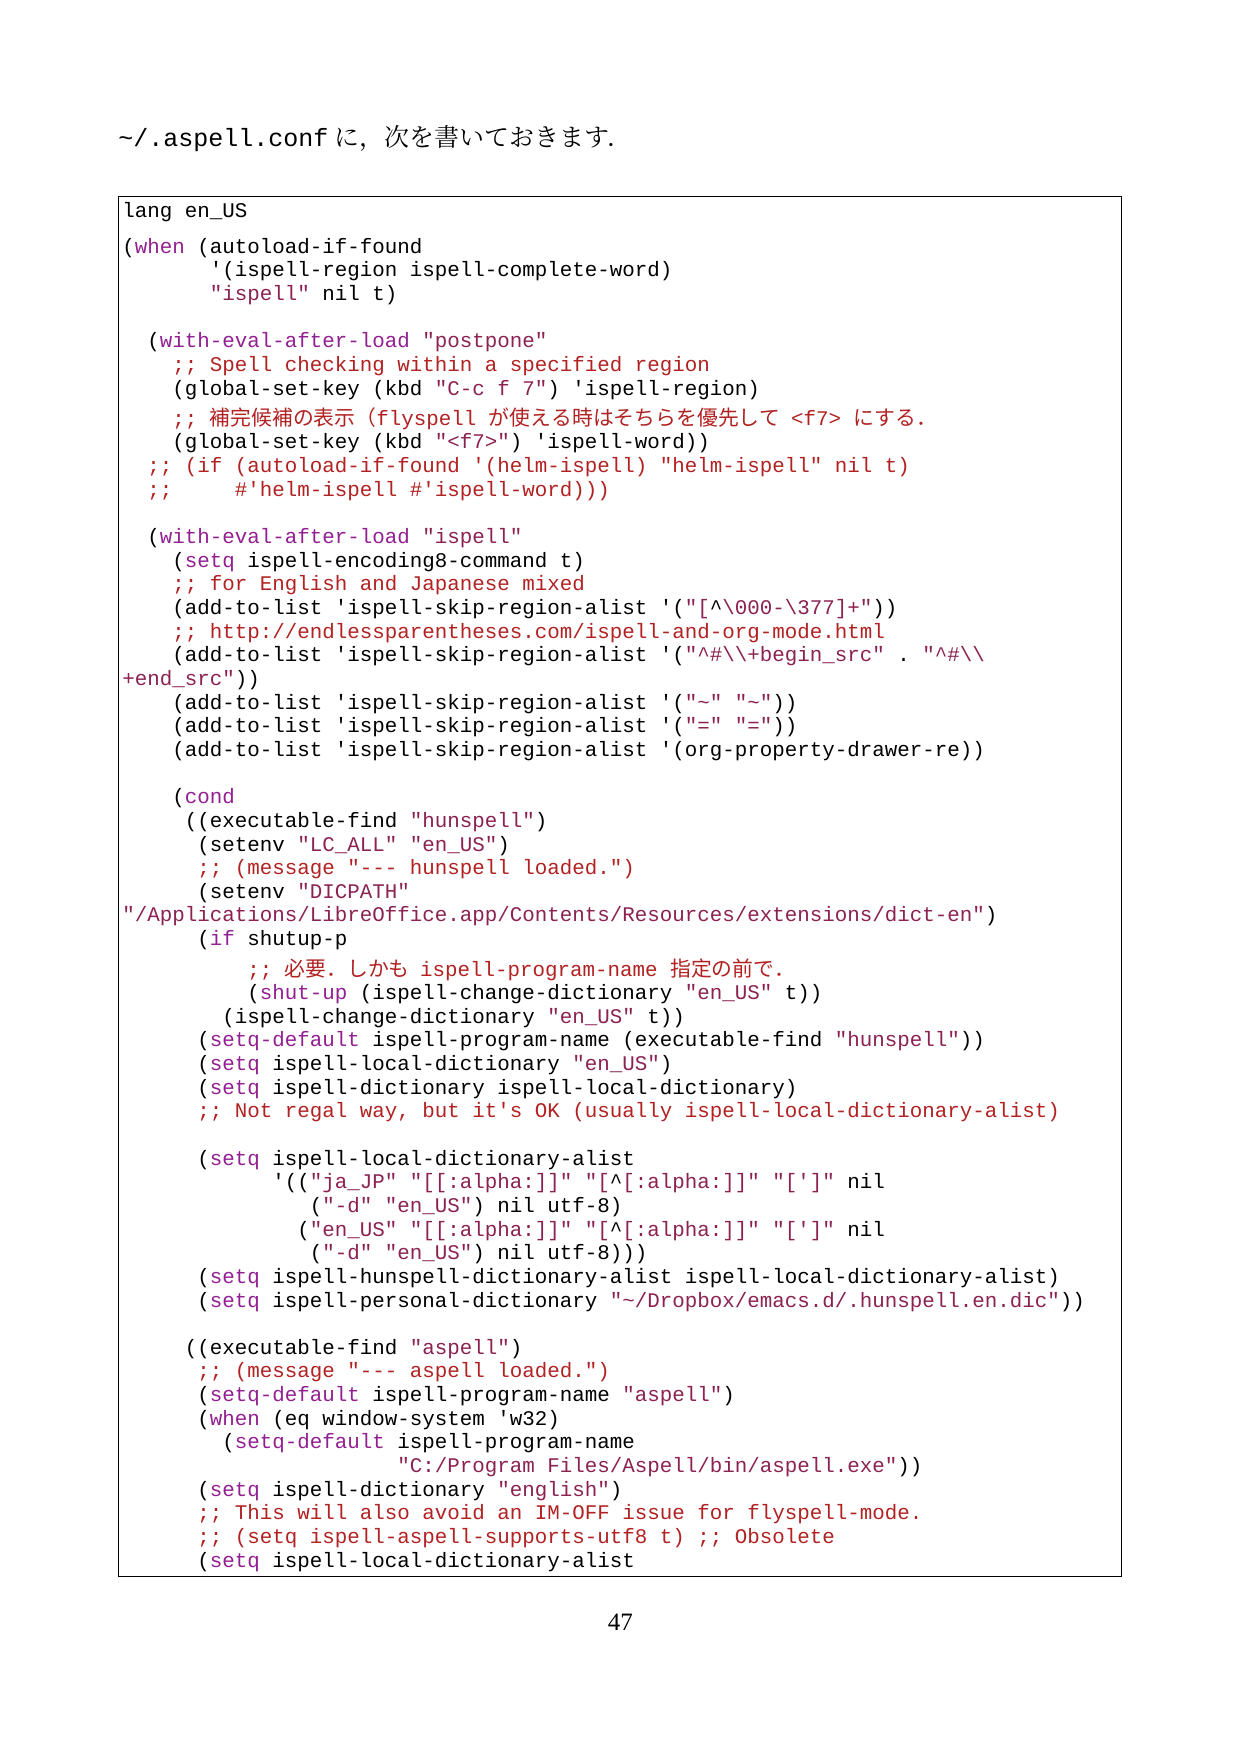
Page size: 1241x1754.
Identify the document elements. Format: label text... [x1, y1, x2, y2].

text '(("ja_JP" "[[:alpha:]]" "[^[:alpha:]]" "[']" nil [119, 1167, 1121, 1191]
text (add-to-list 'ispell-skip-region-alist '("[^\000-\377]+")) [119, 593, 1121, 617]
text (add-to-list 'ispell-skip-region-alist '("~" "~")) [119, 688, 1121, 711]
text "C:/Program Files/Aspell/bin/aspell.exe")) [119, 1451, 1121, 1475]
text ;; http://endlessparentheses.com/ispell-and-org-mode.html [119, 617, 1121, 640]
text ("-d" "en_US") nil utf-8))) [119, 1238, 1121, 1262]
text (global-set-key (kbd "C-c f 7") 'ispell-region) [119, 373, 1121, 397]
text (with-eval-after-load "postpone" [119, 326, 1121, 350]
text ;; #'helm-ispell #'ispell-word))) [119, 475, 1121, 498]
text (setq ispell-local-dictionary-alist [119, 1144, 1121, 1167]
text ("-d" "en_US") nil utf-8) [119, 1191, 1121, 1215]
text ;; (message "--- aspell loaded.") [119, 1357, 1121, 1380]
text (setq-default ispell-program-name (executable-find "hunspell")) [119, 1026, 1121, 1049]
text (shut-up (ispell-change-dictionary "en_US" t)) [119, 978, 1121, 1002]
text (ispell-change-dictionary "en_US" t)) [119, 1002, 1121, 1026]
text (setq ispell-hunspell-dictionary-alist ispell-local-dictionary-alist) [119, 1262, 1121, 1286]
text (setenv "LC_ALL" "en_US") [119, 829, 1121, 853]
text (setq ispell-dictionary "english") [119, 1475, 1121, 1498]
text (with-eval-after-load "ispell" [119, 522, 1121, 546]
text ;; 必要．しかも ispell-program-name 指定の前で． [119, 948, 1121, 978]
text lang en_US [119, 197, 1121, 223]
text ;; for English and Japanese mixed [119, 569, 1121, 593]
text ;; Not regal way, but it's OK (usually ispell-local-dictionary-alist) [119, 1096, 1121, 1120]
text (setenv "DICPATH" "/Applications/LibreOffice.app/Contents/Resources/extensions/dict-en") [119, 877, 1121, 924]
text ;; (message "--- hunspell loaded.") [119, 853, 1121, 877]
text ;; (if (autoload-if-found '(helm-ispell) "helm-ispell" nil t) [119, 451, 1121, 475]
text (when (eq window-system 'w32) [119, 1404, 1121, 1427]
text (setq-default ispell-program-name [119, 1427, 1121, 1451]
text ;; 補完候補の表示（flyspell が使える時はそちらを優先して <f7> にする． [119, 397, 1121, 428]
text (if shutup-p [119, 924, 1121, 948]
text (setq ispell-encoding8-command t) [119, 546, 1121, 569]
text (add-to-list 'ispell-skip-region-alist '("=" "=")) [119, 711, 1121, 735]
text ~/.aspell.conf に，次を書いておきます． [118, 118, 1122, 183]
text ;; (setq ispell-aspell-supports-utf8 t) ;; Obsolete [119, 1522, 1121, 1546]
text (when (autoload-if-found [119, 232, 1121, 255]
text ((executable-find "hunspell") [119, 806, 1121, 829]
text (setq ispell-local-dictionary "en_US") [119, 1049, 1121, 1073]
text ("en_US" "[[:alpha:]]" "[^[:alpha:]]" "[']" nil [119, 1215, 1121, 1238]
text ((executable-find "aspell") [119, 1333, 1121, 1357]
text (add-to-list 'ispell-skip-region-alist '("^#\\+begin_src" . "^#\\+end_src")) [119, 640, 1121, 688]
text '(ispell-region ispell-complete-word) [119, 255, 1121, 279]
text ;; Spell checking within a specified region [119, 350, 1121, 373]
text (setq-default ispell-program-name "aspell") [119, 1380, 1121, 1404]
text (global-set-key (kbd "<f7>") 'ispell-word)) [119, 428, 1121, 451]
text (add-to-list 'ispell-skip-region-alist '(org-property-drawer-re)) [119, 735, 1121, 759]
text (cond [119, 782, 1121, 806]
text ;; This will also avoid an IM-OFF issue for flyspell-mode. [119, 1498, 1121, 1522]
text "ispell" nil t) [119, 279, 1121, 303]
text (setq ispell-local-dictionary-alist [119, 1546, 1121, 1576]
text (setq ispell-dictionary ispell-local-dictionary) [119, 1073, 1121, 1096]
text (setq ispell-personal-dictionary "~/Dropbox/emacs.d/.hunspell.en.dic")) [119, 1286, 1121, 1309]
